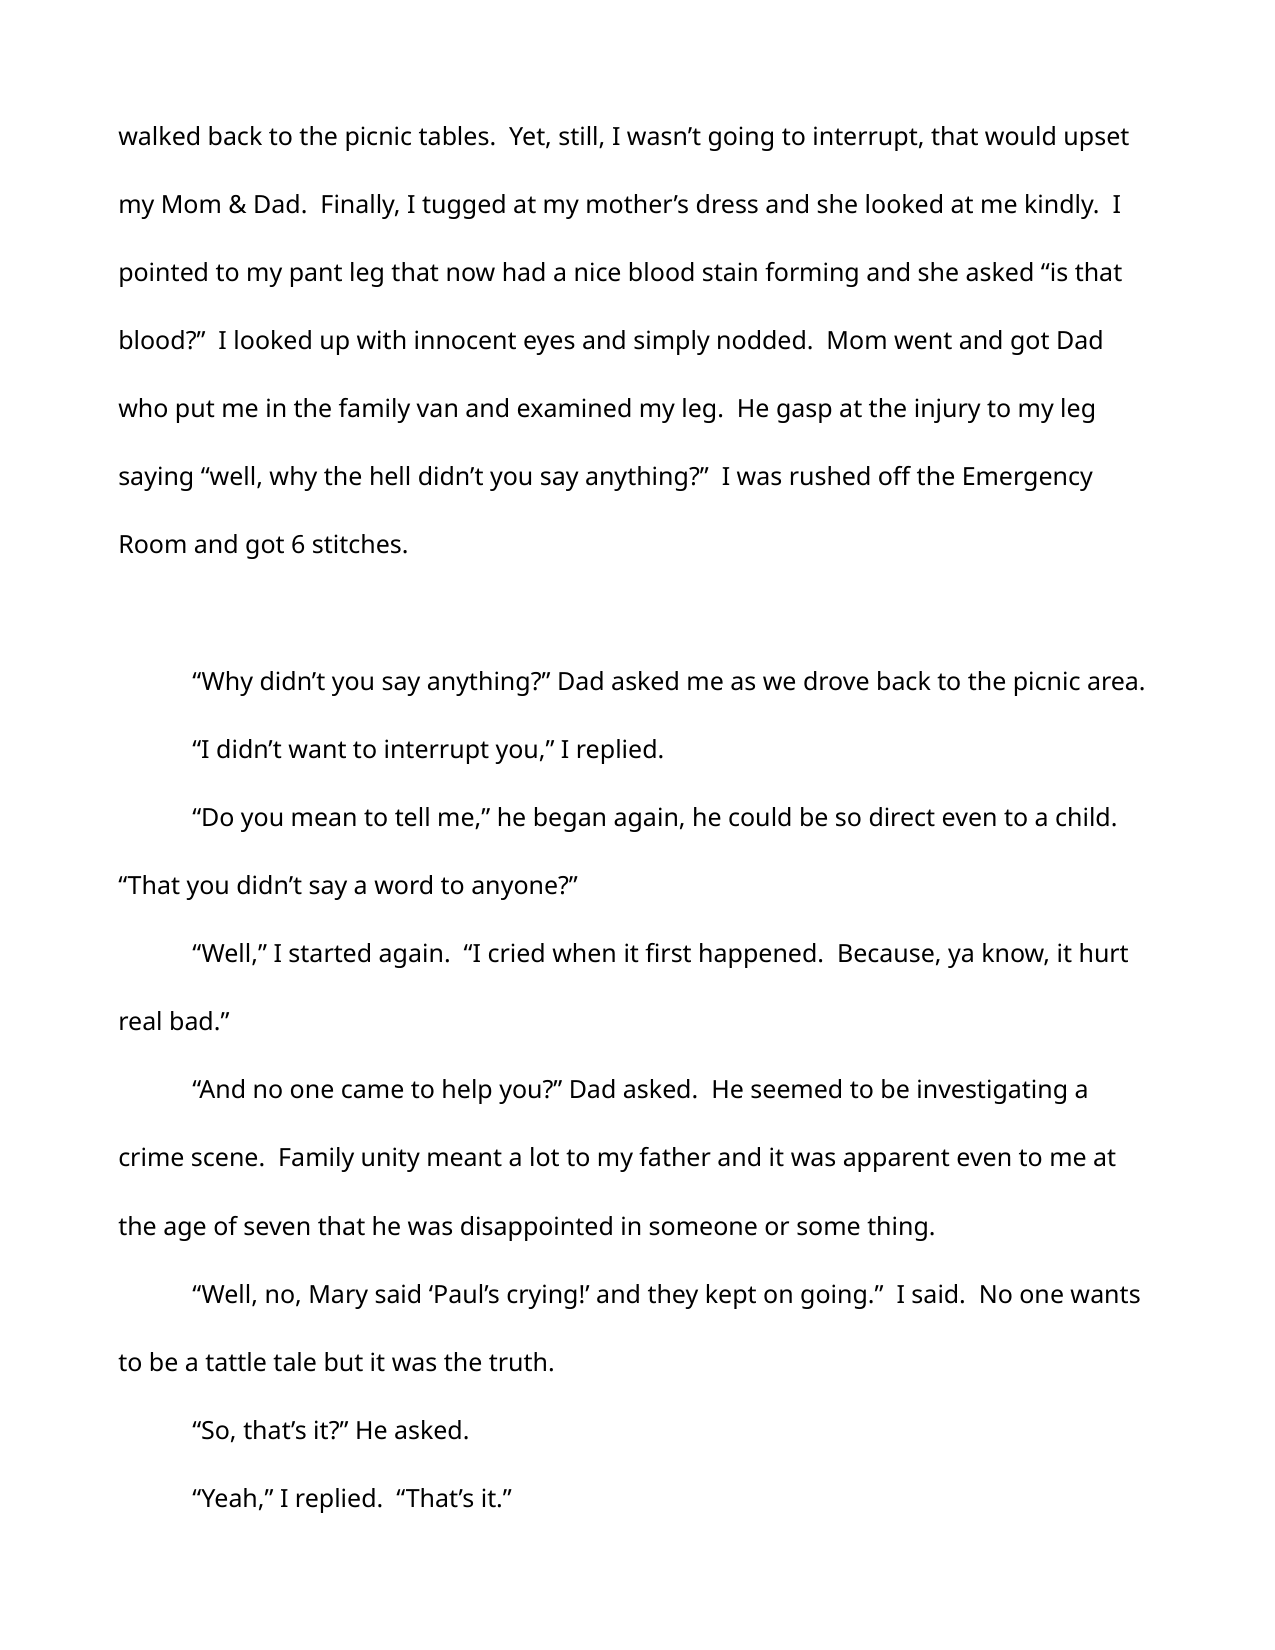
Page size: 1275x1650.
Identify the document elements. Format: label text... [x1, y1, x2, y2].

text “Yeah,” I replied. “That’s it.” [118, 1481, 1157, 1515]
text “Do you mean to tell me,” he began again, he could be so direct even to a child. “That you didn’t say a word to anyone?” [118, 799, 1157, 902]
text “Why didn’t you say anything?” Dad asked me as we drove back to the picnic area. [118, 663, 1157, 697]
text “And no one came to help you?” Dad asked. He seemed to be investigating a crime scene. Family unity meant a lot to my father and it was apparent even to me at the age of seven that he was disappointed in someone or some thing. [118, 1072, 1157, 1242]
text “Well, no, Mary said ‘Paul’s crying!’ and they kept on going.” I said. No one wants to be a tattle tale but it was the truth. [118, 1276, 1157, 1378]
text walked back to the picnic tables. Yet, still, I wasn’t going to interrupt, that would upset my Mom & Dad. Finally, I tugged at my mother’s dress and she looked at me kindly. I pointed to my pant leg that now had a nice blood stain forming and she asked “is that blood?” I looked up with innocent eyes and simply nodded. Mom went and got Dad who put me in the family van and examined my leg. He gasp at the injury to my leg saying “well, why the hell didn’t you say anything?” I was rushed off the Emergency Room and got 6 stitches. [118, 118, 1157, 561]
text “I didn’t want to interrupt you,” I replied. [118, 731, 1157, 765]
text “So, that’s it?” He asked. [118, 1412, 1157, 1447]
text “Well,” I started again. “I cried when it first happened. Because, ya know, it hurt real bad.” [118, 936, 1157, 1038]
